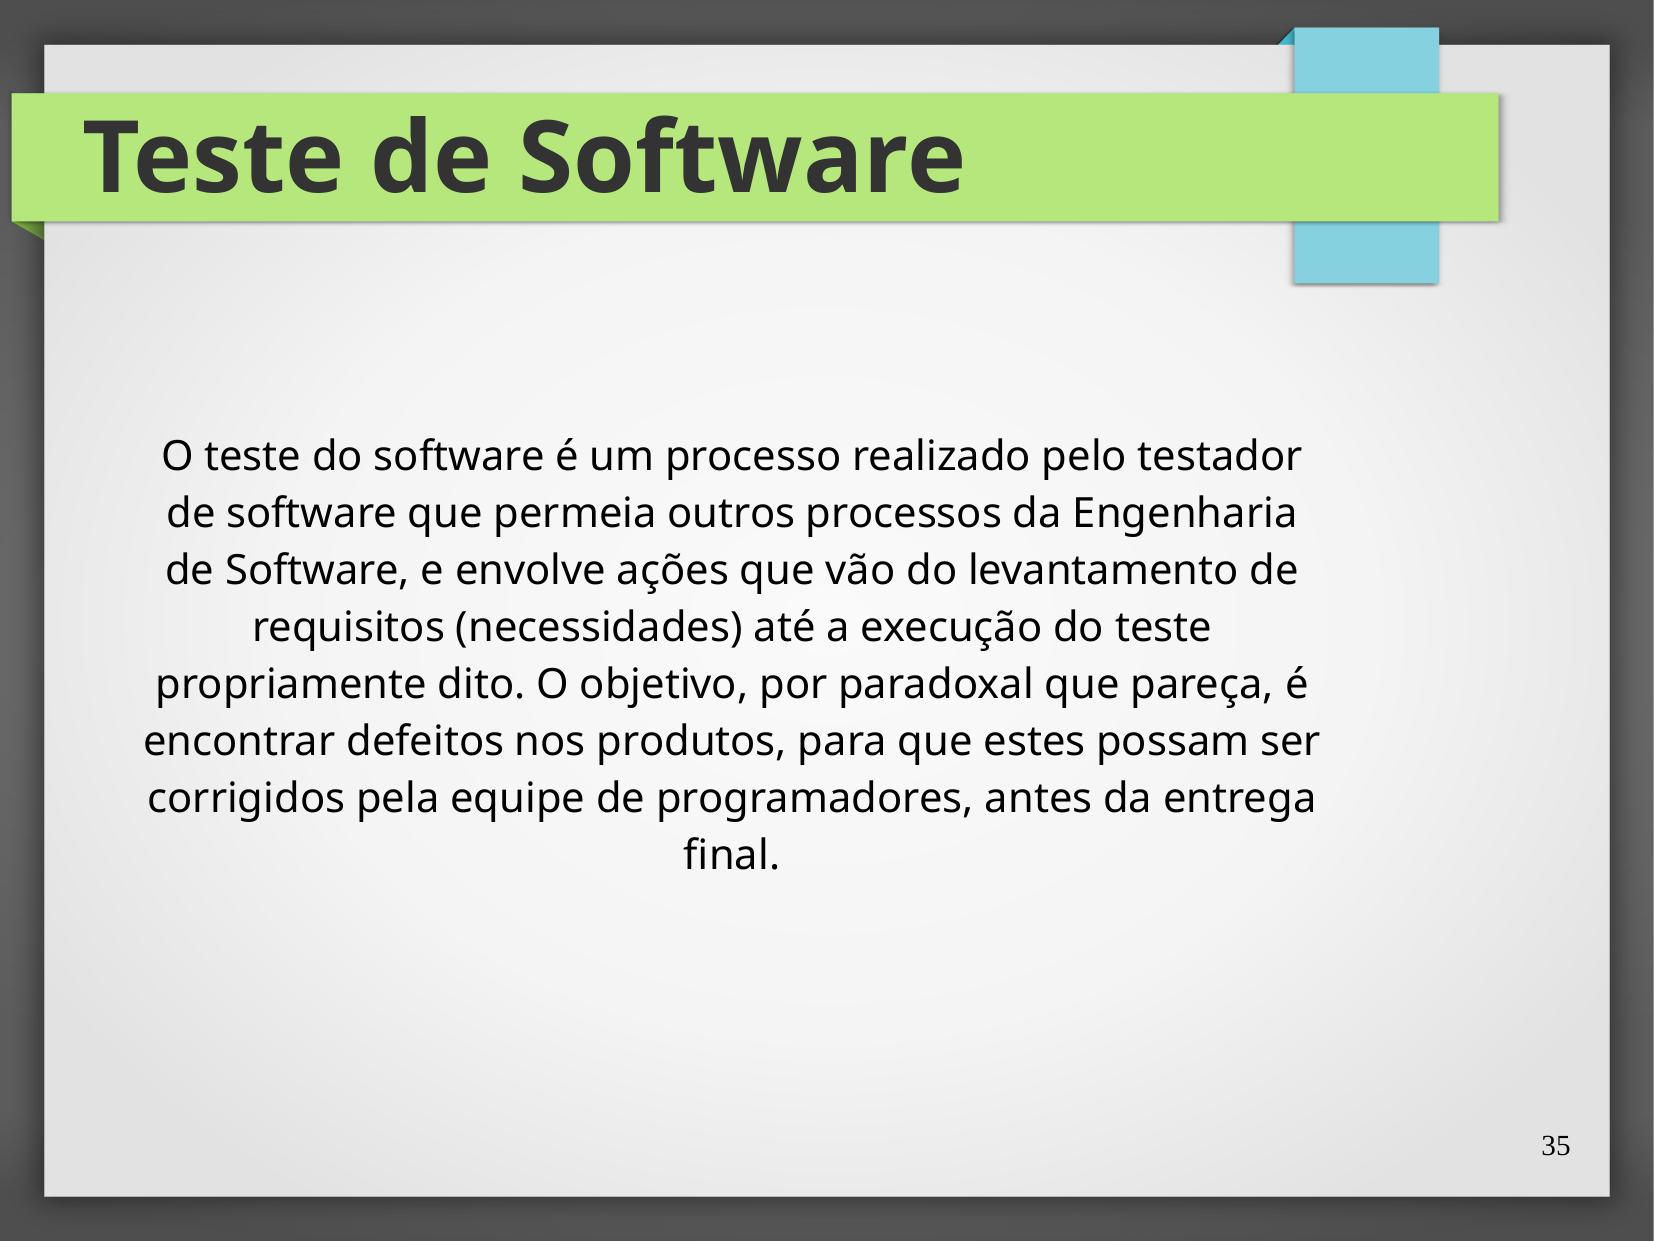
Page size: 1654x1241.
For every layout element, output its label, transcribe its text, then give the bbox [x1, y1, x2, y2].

subtitle O teste do software é um processo realizado pelo testador de software que permeia outros processos da Engenharia de Software, e envolve ações que vão do levantamento de requisitos (necessidades) até a execução do teste propriamente dito. O objetivo, por paradoxal que pareça, é encontrar defeitos nos produtos, para que estes possam ser corrigidos pela equipe de programadores, antes da entrega final. [141, 351, 1323, 957]
picture [0, 0, 1654, 1241]
title Teste de Software [82, 94, 1264, 213]
